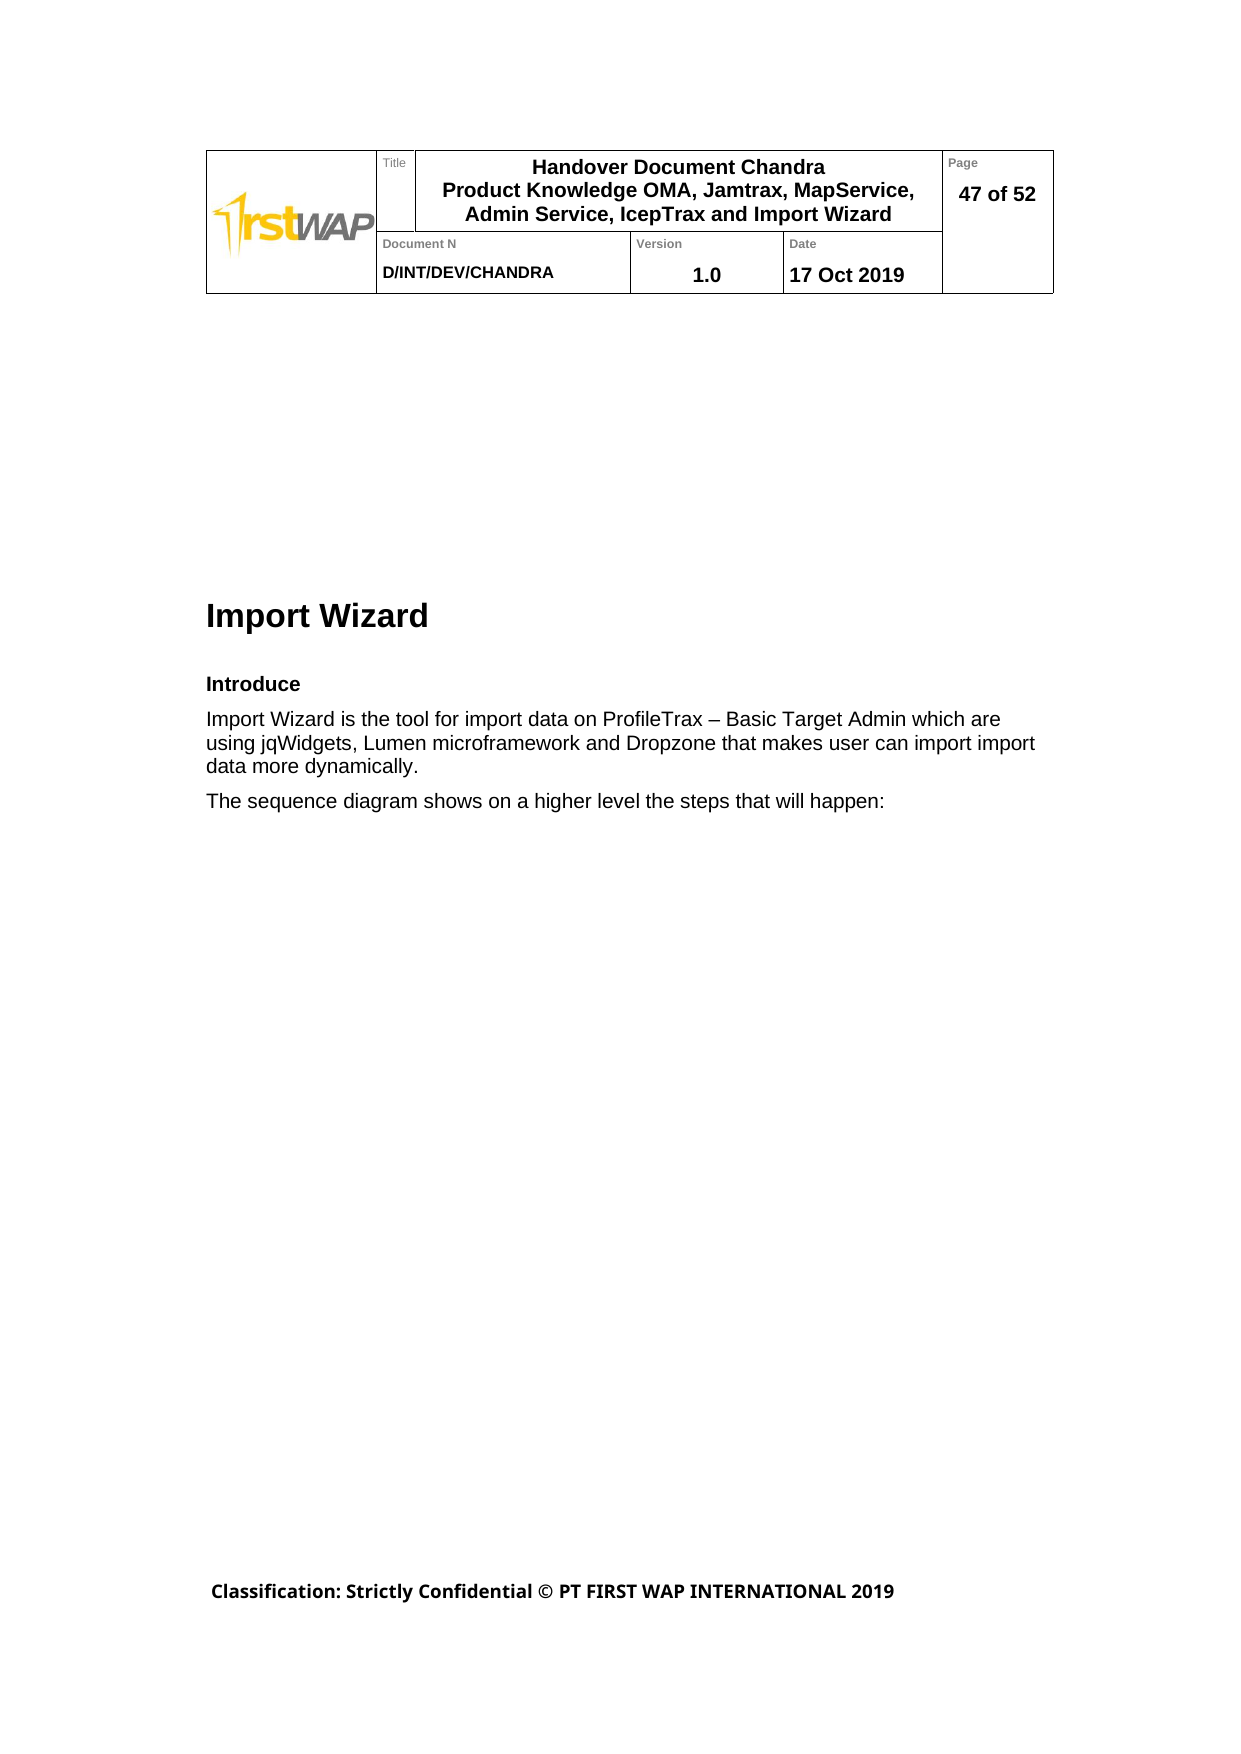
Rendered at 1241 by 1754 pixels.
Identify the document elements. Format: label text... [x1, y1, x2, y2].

subtitle Import Wizard [206, 597, 1053, 635]
text The sequence diagram shows on a higher level the steps that will happen: [206, 790, 1053, 813]
text Import Wizard is the tool for import data on ProfileTrax – Basic Target Admin which are using jqWidgets, Lumen microframework and Dropzone that makes user can import import data more dynamically. [206, 708, 1053, 778]
picture [211, 191, 375, 259]
subtitle Introduce [206, 672, 1053, 695]
